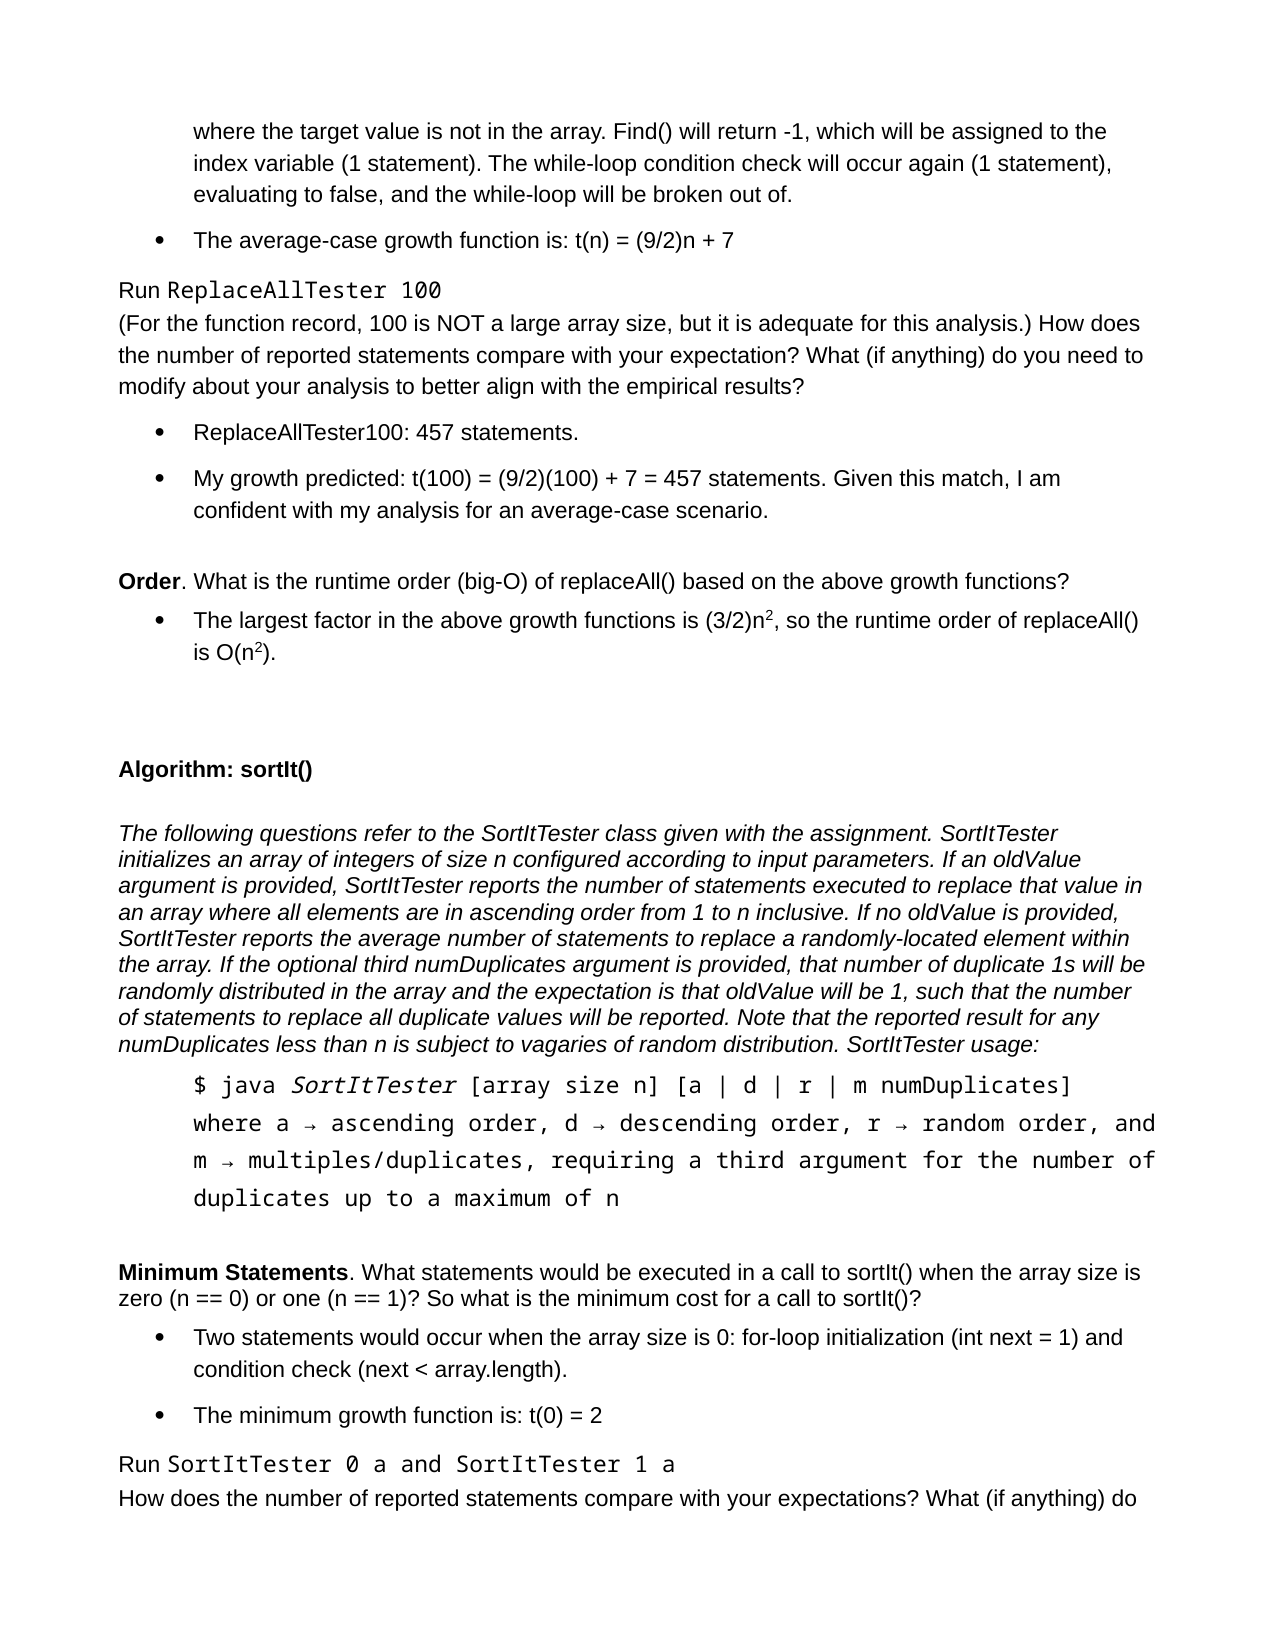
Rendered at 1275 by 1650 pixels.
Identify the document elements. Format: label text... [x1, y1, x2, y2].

text Run SortItTester 0 a and SortItTester 1 a How does the number of reported statements compare with your expectations? What (if anything) do [118, 1448, 1157, 1511]
list where the target value is not in the array. Find() will return -1, which will be assigned to the index variable (1 statement). The while-loop condition check will occur again (1 statement), evaluating to false, and the while-loop will be broken out of. [156, 118, 1157, 208]
list Two statements would occur when the array size is 0: for-loop initialization (int next = 1) and condition check (next < array.length). [156, 1324, 1157, 1382]
list The minimum growth function is: t(0) = 2 [156, 1402, 1157, 1428]
list The average-case growth function is: t(n) = (9/2)n + 7 [156, 227, 1157, 254]
subtitle Order. What is the runtime order (big-O) of replaceAll() based on the above growth functions? [118, 568, 1157, 594]
text Run ReplaceAllTester 100 (For the function record, 100 is NOT a large array size, but it is adequate for this analysis.) How does the number of reported statements compare with your expectation? What (if anything) do you need to modify about your analysis to better align with the empirical results? [118, 273, 1157, 399]
subtitle Minimum Statements. What statements would be executed in a call to sortIt() when the array size is zero (n == 0) or one (n == 1)? So what is the minimum cost for a call to sortIt()? [118, 1259, 1157, 1312]
list ReplaceAllTester100: 457 statements. [156, 419, 1157, 446]
subtitle Algorithm: sortIt() [118, 756, 1157, 782]
text $ java SortItTester [array size n] [a | d | r | m numDuplicates] where a → ascending order, d → descending order, r → random order, and m → multiples/duplicates, requiring a third argument for the number of duplicates up to a maximum of n [193, 1069, 1157, 1213]
subtitle The following questions refer to the SortItTester class given with the assignment. SortItTester initializes an array of integers of size n configured according to input parameters. If an oldValue argument is provided, SortItTester reports the number of statements executed to replace that value in an array where all elements are in ascending order from 1 to n inclusive. If no oldValue is provided, SortItTester reports the average number of statements to replace a randomly-located element within the array. If the optional third numDuplicates argument is provided, that number of duplicate 1s will be randomly distributed in the array and the expectation is that oldValue will be 1, such that the number of statements to replace all duplicate values will be reported. Note that the reported result for any numDuplicates less than n is subject to vagaries of random distribution. SortItTester usage: [118, 820, 1157, 1057]
list The largest factor in the above growth functions is (3/2)n2, so the runtime order of replaceAll() is O(n2). [156, 607, 1157, 665]
list My growth predicted: t(100) = (9/2)(100) + 7 = 457 statements. Given this match, I am confident with my analysis for an average-case scenario. [156, 465, 1157, 523]
